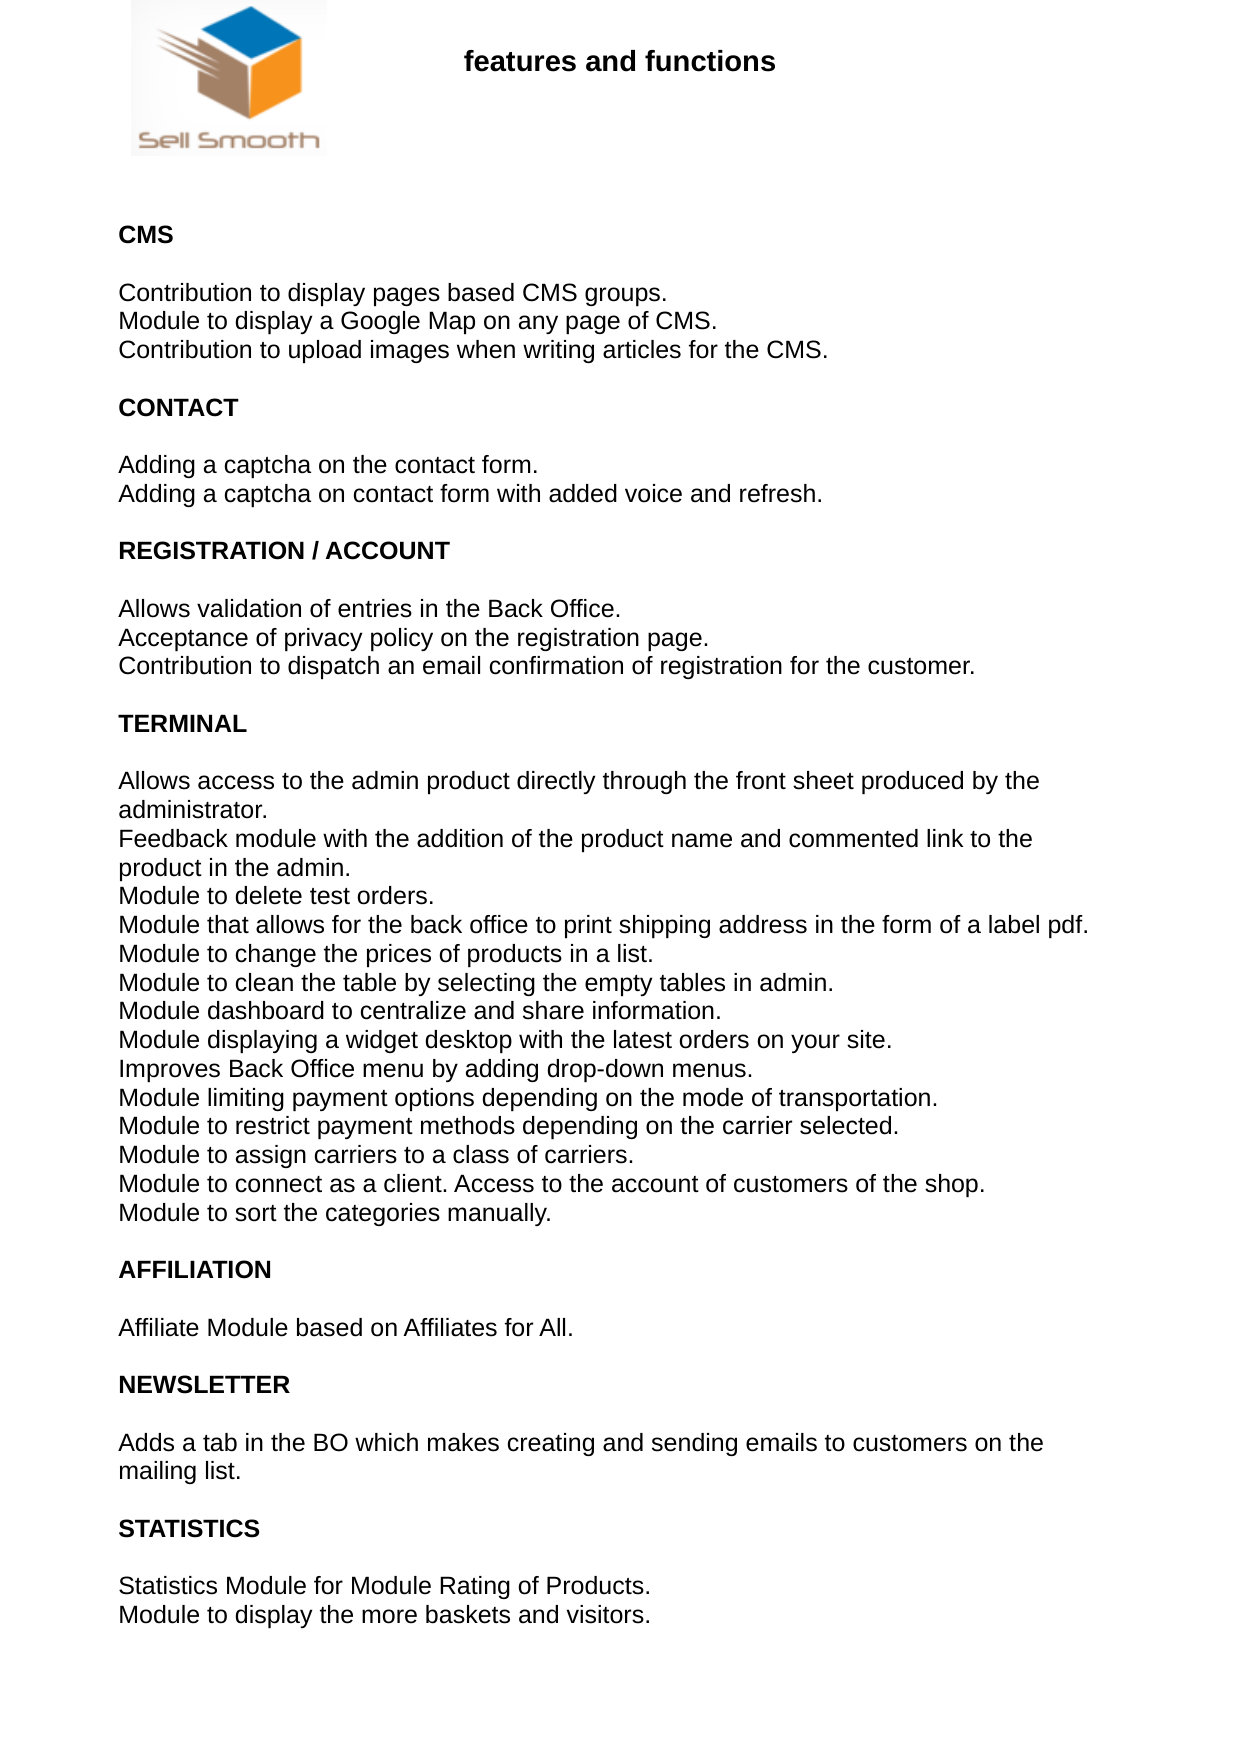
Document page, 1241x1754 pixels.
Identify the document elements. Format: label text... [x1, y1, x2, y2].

picture [131, 0, 328, 156]
text Statistics Module for Module Rating of Products. Module to display the more baskets and visitors. [118, 1571, 1122, 1629]
text CMS Contribution to display pages based CMS groups. Module to display a Google Map on any page of CMS. Contribution to upload images when writing articles for the CMS. CONTACT Adding a captcha on the contact form. Adding a captcha on contact form with added voice and refresh. REGISTRATION / ACCOUNT Allows validation of entries in the Back Office. Acceptance of privacy policy on the registration page. Contribution to dispatch an email confirmation of registration for the customer. TERMINAL Allows access to the admin product directly through the front sheet produced by the administrator. Feedback module with the addition of the product name and commented link to the product in the admin. Module to delete test orders. Module that allows for the back office to print shipping address in the form of a label pdf. Module to change the prices of products in a list. Module to clean the table by selecting the empty tables in admin. Module dashboard to centralize and share information. Module displaying a widget desktop with the latest orders on your site. Improves Back Office menu by adding drop-down menus. Module limiting payment options depending on the mode of transportation. Module to restrict payment methods depending on the carrier selected. Module to assign carriers to a class of carriers. Module to connect as a client. Access to the account of customers of the shop. Module to sort the categories manually. AFFILIATION Affiliate Module based on Affiliates for All. NEWSLETTER Adds a tab in the BO which makes creating and sending emails to customers on the mailing list. STATISTICS [118, 191, 1122, 1571]
